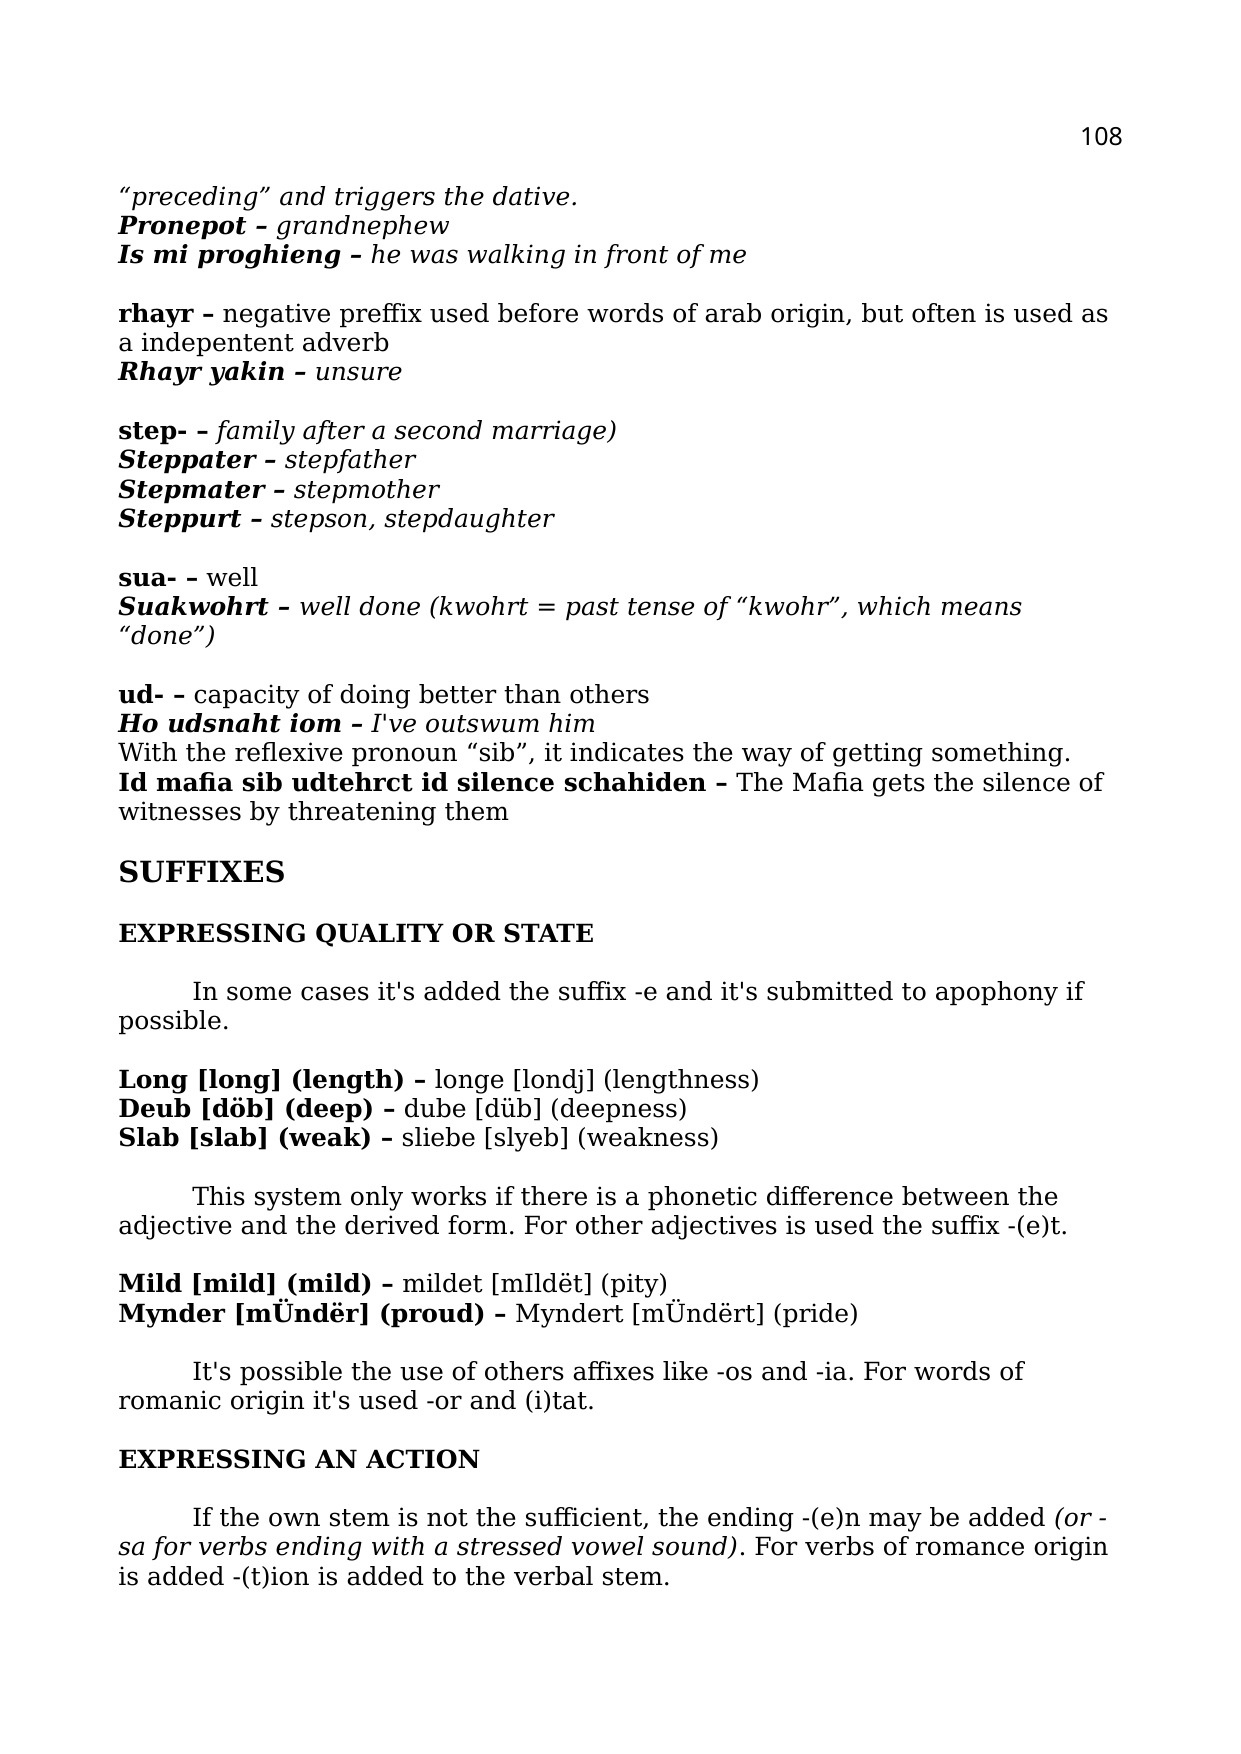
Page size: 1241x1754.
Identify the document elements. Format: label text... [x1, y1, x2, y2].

text Long [long] (length) – longe [londj] (lengthness) [118, 1065, 1123, 1094]
subtitle SUFFIXES [118, 855, 1123, 889]
text Is mi proghieng – he was walking in front of me [118, 240, 1123, 269]
text Mynder [mÜndër] (proud) – Myndert [mÜndërt] (pride) [118, 1299, 1123, 1328]
text ud- – capacity of doing better than others [118, 679, 1123, 709]
text Stepmater – stepmother [118, 474, 1123, 504]
text This system only works if there is a phonetic difference between the adjective and the derived form. For other adjectives is used the suffix -(e)t. [118, 1182, 1123, 1240]
text Pronepot – grandnephew [118, 211, 1123, 240]
text sua- – well [118, 562, 1123, 592]
text Suakwohrt – well done (kwohrt = past tense of “kwohr”, which means “done”) [118, 592, 1123, 650]
text Slab [slab] (weak) – sliebe [slyeb] (weakness) [118, 1123, 1123, 1153]
text Id mafia sib udtehrct id silence schahiden – The Mafia gets the silence of witnesses by threatening them [118, 767, 1123, 826]
text It's possible the use of others affixes like -os and -ia. For words of romanic origin it's used -or and (i)tat. [118, 1357, 1123, 1416]
subtitle EXPRESSING AN ACTION [118, 1445, 1123, 1474]
text Steppater – stepfather [118, 445, 1123, 474]
text If the own stem is not the sufficient, the ending -(e)n may be added (or -sa for verbs ending with a stressed vowel sound). For verbs of romance origin is added -(t)ion is added to the verbal stem. [118, 1503, 1123, 1591]
text Ho udsnaht iom – I've outswum him [118, 709, 1123, 738]
text rhayr – negative preffix used before words of arab origin, but often is used as a indepentent adverb [118, 299, 1123, 357]
text “preceding” and triggers the dative. [118, 182, 1123, 211]
text Deub [döb] (deep) – dube [düb] (deepness) [118, 1094, 1123, 1123]
text With the reflexive pronoun “sib”, it indicates the way of getting something. [118, 738, 1123, 767]
text In some cases it's added the suffix -e and it's submitted to apophony if possible. [118, 977, 1123, 1036]
subtitle EXPRESSING QUALITY OR STATE [118, 919, 1123, 948]
text Steppurt – stepson, stepdaughter [118, 504, 1123, 533]
text Mild [mild] (mild) – mildet [mIldët] (pity) [118, 1269, 1123, 1299]
text Rhayr yakin – unsure [118, 357, 1123, 387]
text step- – family after a second marriage) [118, 416, 1123, 445]
